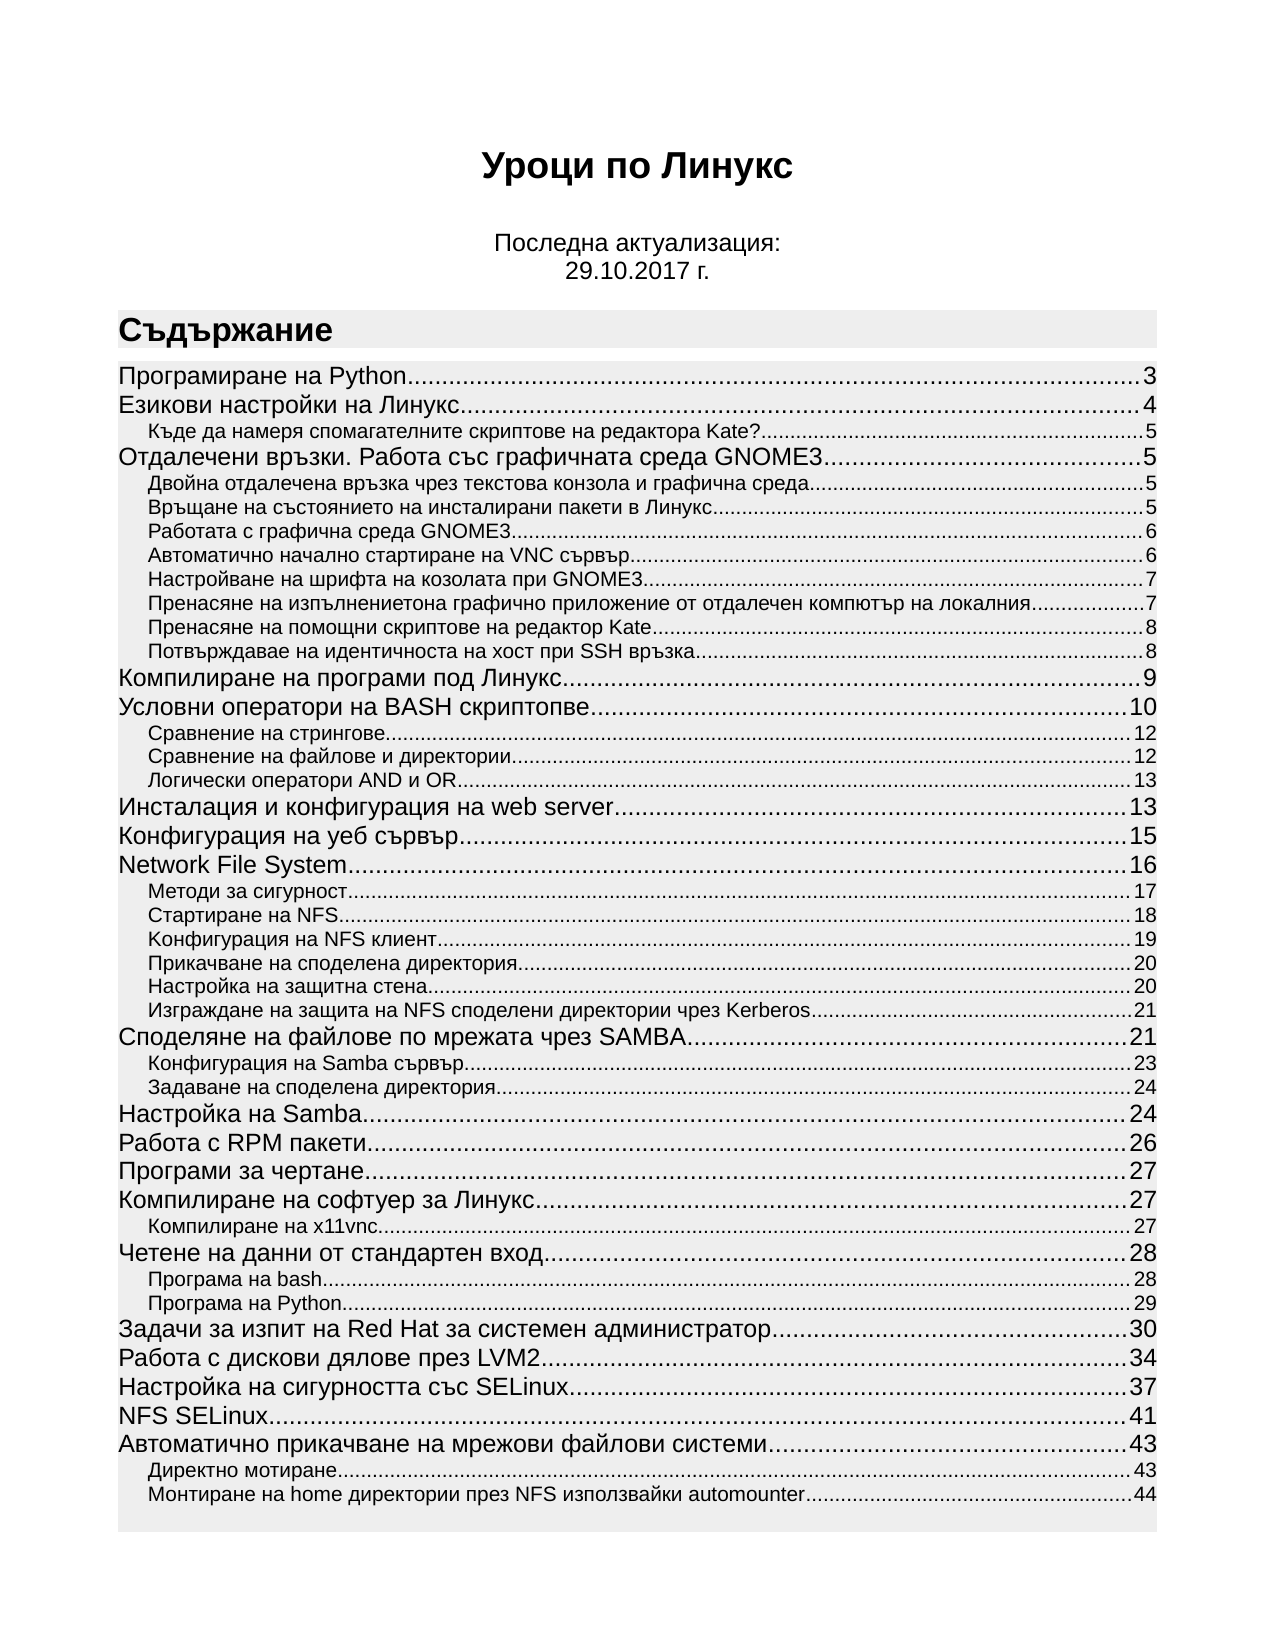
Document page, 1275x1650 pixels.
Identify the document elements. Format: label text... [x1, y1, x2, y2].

text Къде да намеря спомагателните скриптове на редактора Kate? 5 [148, 418, 1157, 442]
text Инсталация и конфигурация на web server 13 [118, 792, 1157, 821]
text NFS SELinux 41 [118, 1401, 1157, 1429]
text Програмиране на Python 3 [118, 361, 1157, 390]
text Потвърждавае на идентичноста на хост при SSH връзка 8 [148, 639, 1157, 663]
text Монтиране на home директории през NFS използвайки automounter 44 [148, 1482, 1157, 1506]
title Уроци по Линукс [118, 143, 1157, 186]
text Автоматично прикачване на мрежови файлови системи 43 [118, 1429, 1157, 1458]
text Задаване на споделена директория 24 [148, 1075, 1157, 1099]
text Програма на bash 28 [148, 1267, 1157, 1291]
text Работа с дискови дялове през LVM2 34 [118, 1343, 1157, 1372]
text Конфигурация на уеб сървър 15 [118, 821, 1157, 850]
text Пренасяне на помощни скриптове на редактор Kate 8 [148, 615, 1157, 639]
text Прикачване на споделена директория 20 [148, 950, 1157, 974]
text Компилиране на x11vnc 27 [148, 1214, 1157, 1238]
text Задачи за изпит на Red Hat за системен администратор 30 [118, 1314, 1157, 1343]
text Стартиране на NFS 18 [148, 902, 1157, 926]
text Настройка на сигурността със SELinux 37 [118, 1372, 1157, 1401]
subtitle Съдържание [118, 310, 1157, 348]
text Четене на данни от стандартен вход 28 [118, 1238, 1157, 1267]
text Настройване на шрифта на козолата при GNOME3 7 [148, 567, 1157, 591]
text Логически оператори AND и OR 13 [148, 768, 1157, 792]
text Езикови настройки на Линукс 4 [118, 390, 1157, 418]
text Отдалечени връзки. Работа със графичната среда GNOME3 5 [118, 442, 1157, 471]
text Програма на Python 29 [148, 1291, 1157, 1314]
text Настройка на Samba 24 [118, 1099, 1157, 1128]
text Последна актуализация: [118, 227, 1157, 256]
text Сравнение на файлове и директории 12 [148, 744, 1157, 768]
text Програми за чертане 27 [118, 1156, 1157, 1185]
text Пренасяне на изпълнениетона графично приложение от отдалечен компютър на локалния 7 [148, 591, 1157, 615]
text Условни оператори на BASH скриптопве 10 [118, 692, 1157, 720]
text Изграждане на защита на NFS споделени директории чрез Kerberos 21 [148, 998, 1157, 1022]
text Компилиране на програми под Линукс 9 [118, 663, 1157, 692]
text Двойна отдалечена връзка чрез текстова конзола и графична среда 5 [148, 471, 1157, 495]
text Работата с графична среда GNOME3 6 [148, 519, 1157, 543]
text Споделяне на файлове по мрежата чрез SAMBA 21 [118, 1022, 1157, 1051]
text Връщане на състоянието на инсталирани пакети в Линукс 5 [148, 495, 1157, 519]
text 29.10.2017 г. [118, 256, 1157, 285]
text Kонфигурация на NFS клиент 19 [148, 926, 1157, 950]
text Директно мотиране 43 [148, 1458, 1157, 1482]
text Компилиране на софтуер за Линукс 27 [118, 1185, 1157, 1214]
text Работа с RPM пакети 26 [118, 1128, 1157, 1156]
text Методи за сигурност 17 [148, 878, 1157, 902]
text Автоматично начално стартиране на VNC сървър 6 [148, 543, 1157, 567]
text Настройка на защитна стена 20 [148, 974, 1157, 998]
text Network File System 16 [118, 850, 1157, 878]
text Конфигурация на Samba сървър 23 [148, 1051, 1157, 1075]
text Сравнение на стрингове 12 [148, 720, 1157, 744]
